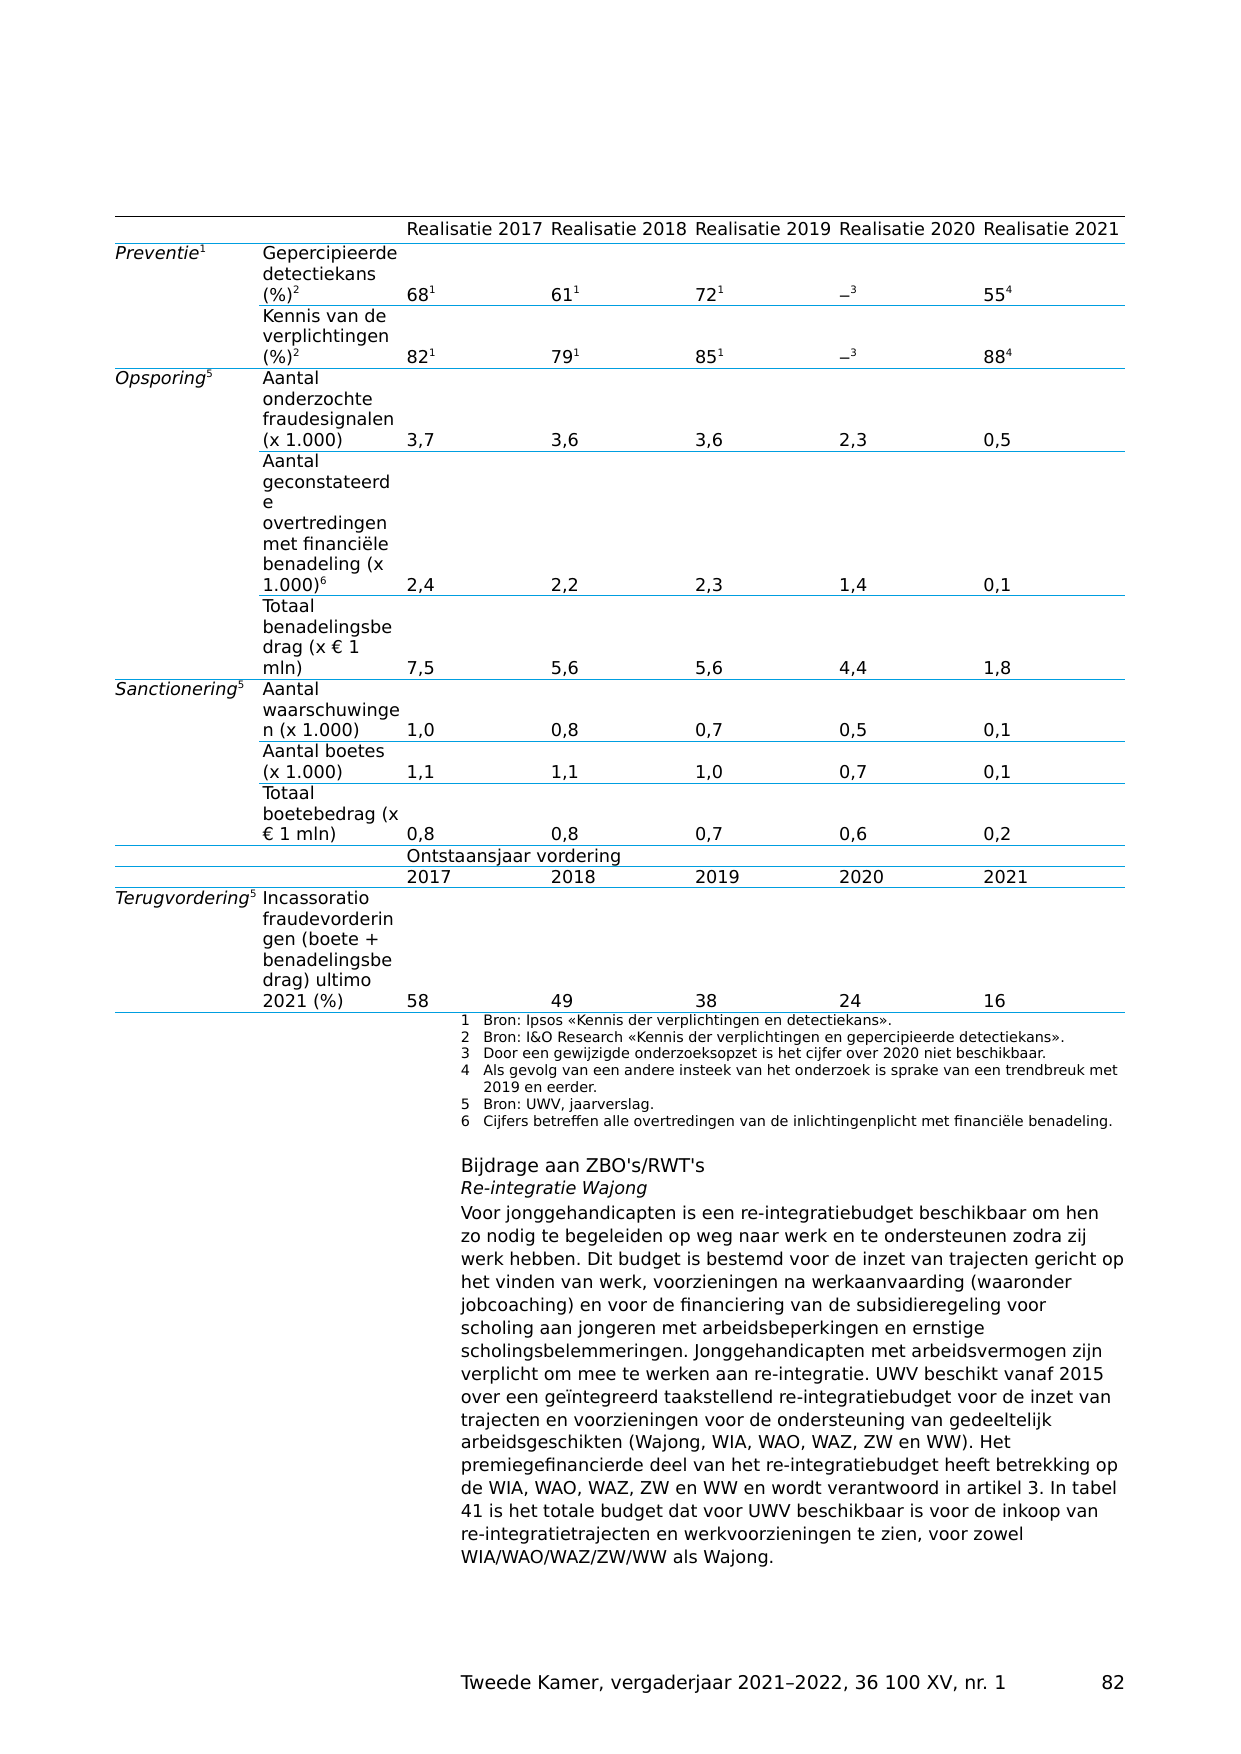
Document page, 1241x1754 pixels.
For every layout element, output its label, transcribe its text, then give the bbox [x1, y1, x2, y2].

table_cell 0,1 [980, 680, 1125, 741]
table_cell 2,4 [404, 452, 548, 595]
list Door een gewijzigde onderzoeksopzet is het cijfer over 2020 niet beschikbaar. [461, 1046, 1125, 1062]
table_cell 0,1 [980, 742, 1125, 783]
table_cell 0,8 [404, 784, 548, 845]
table_cell 1,0 [692, 742, 836, 783]
table_cell Realisatie 2019 [692, 217, 836, 243]
table_cell 2021 [980, 867, 1125, 887]
text Re-integratie Wajong [461, 1176, 1125, 1199]
table_cell ‒3 [836, 244, 980, 305]
list Bron: I&O Research «Kennis der verplichtingen en gepercipieerde detectiekans». [461, 1029, 1125, 1046]
table_cell Realisatie 2017 [404, 217, 548, 243]
table_cell 2018 [548, 867, 692, 887]
table_cell 0,5 [836, 680, 980, 741]
table_cell Gepercipieerde detectiekans (%)2 [259, 244, 403, 305]
table_cell 721 [692, 244, 836, 305]
table_cell Totaal benadelingsbedrag (x € 1 mln) [259, 596, 403, 678]
table_cell 2020 [836, 867, 980, 887]
table_cell 0,5 [980, 369, 1125, 451]
table_cell 5,6 [548, 596, 692, 678]
table_cell Incassoratio fraudevorderingen (boete + benadelingsbedrag) ultimo 2021 (%) [259, 888, 403, 1012]
table_cell 1,8 [980, 596, 1125, 678]
text Voor jonggehandicapten is een re-integratiebudget beschikbaar om hen zo nodig te begeleiden op weg naar werk en te ondersteunen zodra zij werk hebben. Dit budget is bestemd voor de inzet van trajecten gericht op het vinden van werk, voorzieningen na werkaanvaarding (waaronder jobcoaching) en voor de financiering van de subsidieregeling voor scholing aan jongeren met arbeidsbeperkingen en ernstige scholingsbelemmeringen. Jonggehandicapten met arbeidsvermogen zijn verplicht om mee te werken aan re-integratie. UWV beschikt vanaf 2015 over een geïntegreerd taakstellend re-integratiebudget voor de inzet van trajecten en voorzieningen voor de ondersteuning van gedeeltelijk arbeidsgeschikten (Wajong, WIA, WAO, WAZ, ZW en WW). Het premiegefinancierde deel van het re-integratiebudget heeft betrekking op de WIA, WAO, WAZ, ZW en WW en wordt verantwoord in artikel 3. In tabel 41 is het totale budget dat voor UWV beschikbaar is voor de inkoop van re-integratietrajecten en werkvoorzieningen te zien, voor zowel WIA/WAO/WAZ/ZW/WW als Wajong. [461, 1201, 1125, 1568]
table_cell 0,2 [980, 784, 1125, 845]
table_cell 884 [980, 306, 1125, 367]
table_cell 2,2 [548, 452, 692, 595]
table_cell Aantal geconstateerde overtredingen met financiële benadeling (x 1.000)6 [259, 452, 403, 595]
table_cell Realisatie 2018 [548, 217, 692, 243]
table_cell 3,7 [404, 369, 548, 451]
table_cell [115, 217, 259, 243]
table_cell 16 [980, 888, 1125, 1012]
table_cell 0,7 [692, 680, 836, 741]
table_cell 38 [692, 888, 836, 1012]
table_header Tabel 44 Kerncijfers Wajong (fraude en handhaving) [115, 191, 1125, 216]
table_cell 2019 [692, 867, 836, 887]
table_cell [115, 846, 259, 866]
table_cell Terugvordering5 [115, 888, 259, 1012]
title Bijdrage aan ZBO's/RWT's [461, 1154, 1125, 1176]
table_cell Opsporing5 [115, 369, 259, 678]
table_cell 7,5 [404, 596, 548, 678]
list Bron: Ipsos «Kennis der verplichtingen en detectiekans». [461, 1013, 1125, 1029]
table_cell 1,0 [404, 680, 548, 741]
list Als gevolg van een andere insteek van het onderzoek is sprake van een trendbreuk met 2019 en eerder. [461, 1062, 1125, 1096]
list Bron: UWV, jaarverslag. [461, 1096, 1125, 1113]
table_cell 0,8 [548, 680, 692, 741]
table_cell Totaal boetebedrag (x € 1 mln) [259, 784, 403, 845]
table_cell 1,4 [836, 452, 980, 595]
table_cell 5,6 [692, 596, 836, 678]
table_cell 851 [692, 306, 836, 367]
table_cell 49 [548, 888, 692, 1012]
table_cell Aantal boetes (x 1.000) [259, 742, 403, 783]
table_cell Aantal waarschuwingen (x 1.000) [259, 680, 403, 741]
table_cell 554 [980, 244, 1125, 305]
table_cell 821 [404, 306, 548, 367]
table_cell 3,6 [692, 369, 836, 451]
table_cell 2,3 [836, 369, 980, 451]
table_cell Realisatie 2021 [980, 217, 1125, 243]
table_cell Kennis van de verplichtingen (%)2 [259, 306, 403, 367]
table_cell 3,6 [548, 369, 692, 451]
table_cell 2017 [404, 867, 548, 887]
table_cell 0,7 [836, 742, 980, 783]
table_cell Sanctionering5 [115, 680, 259, 845]
table_cell 0,6 [836, 784, 980, 845]
table_cell 0,8 [548, 784, 692, 845]
table_cell 24 [836, 888, 980, 1012]
table_cell 681 [404, 244, 548, 305]
table_cell [259, 217, 403, 243]
table_cell 1,1 [404, 742, 548, 783]
table_cell Ontstaansjaar vordering [404, 846, 1125, 866]
table_cell ‒3 [836, 306, 980, 367]
table_cell Aantal onderzochte fraudesignalen (x 1.000) [259, 369, 403, 451]
table_cell 4,4 [836, 596, 980, 678]
table_cell 1,1 [548, 742, 692, 783]
table_cell 791 [548, 306, 692, 367]
table_cell 0,1 [980, 452, 1125, 595]
table_cell Realisatie 2020 [836, 217, 980, 243]
table_cell 0,7 [692, 784, 836, 845]
table_cell 2,3 [692, 452, 836, 595]
table_cell [259, 846, 403, 866]
table_cell [259, 867, 403, 887]
list Cijfers betreffen alle overtredingen van de inlichtingenplicht met financiële benadeling. [461, 1113, 1125, 1129]
table_cell 58 [404, 888, 548, 1012]
table_cell [115, 867, 259, 887]
table_cell Preventie1 [115, 244, 259, 367]
table_cell 611 [548, 244, 692, 305]
